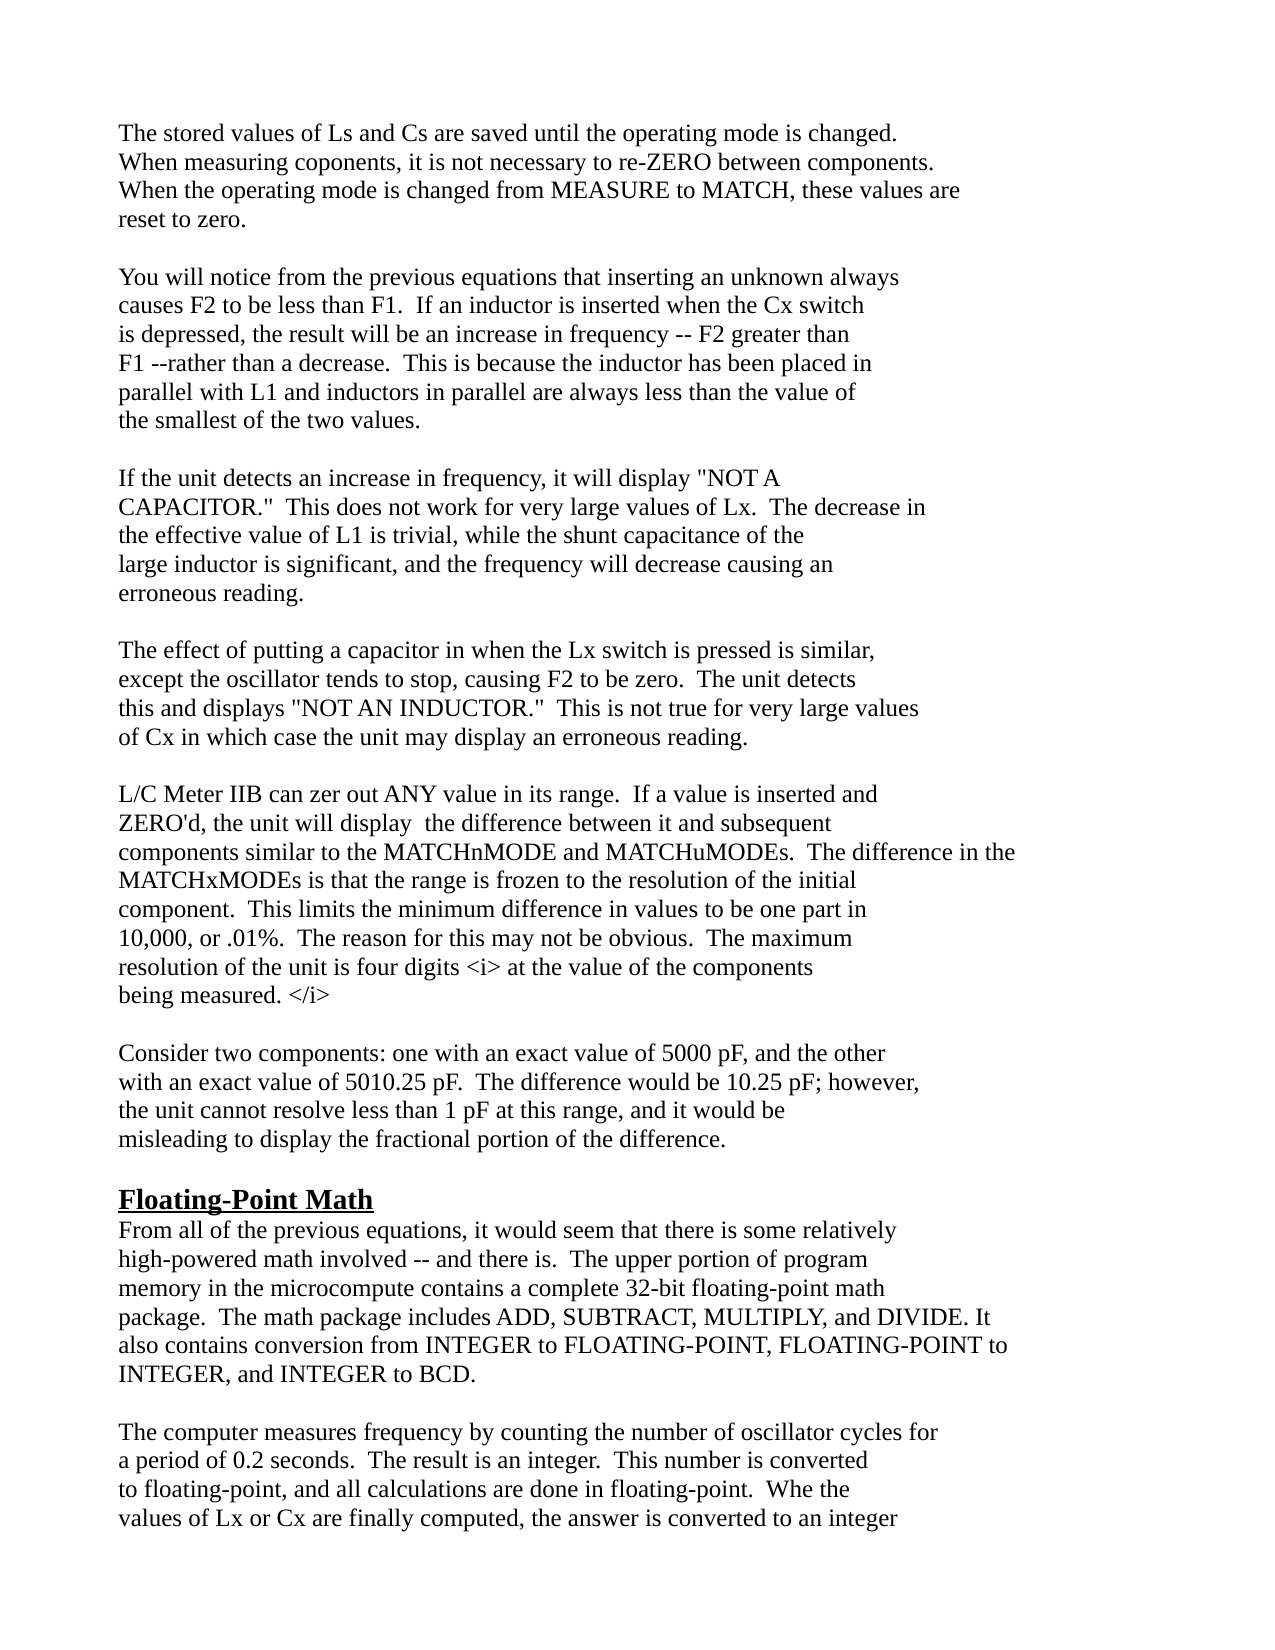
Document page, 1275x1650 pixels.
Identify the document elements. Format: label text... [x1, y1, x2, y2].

text values of Lx or Cx are finally computed, the answer is converted to an integer [118, 1503, 1157, 1532]
text this and displays "NOT AN INDUCTOR." This is not true for very large values [118, 693, 1157, 722]
text of Cx in which case the unit may display an erroneous reading. [118, 722, 1157, 751]
text You will notice from the previous equations that inserting an unknown always [118, 262, 1157, 291]
text MATCHxMODEs is that the range is frozen to the resolution of the initial [118, 866, 1157, 894]
text to floating-point, and all calculations are done in floating-point. Whe the [118, 1474, 1157, 1503]
text memory in the microcompute contains a complete 32-bit floating-point math [118, 1273, 1157, 1302]
text package. The math package includes ADD, SUBTRACT, MULTIPLY, and DIVIDE. It [118, 1302, 1157, 1330]
text except the oscillator tends to stop, causing F2 to be zero. The unit detects [118, 664, 1157, 693]
text misleading to display the fractional portion of the difference. [118, 1124, 1157, 1153]
text Floating-Point Math [118, 1182, 1157, 1215]
text From all of the previous equations, it would seem that there is some relatively [118, 1215, 1157, 1244]
text with an exact value of 5010.25 pF. The difference would be 10.25 pF; however, [118, 1067, 1157, 1096]
text a period of 0.2 seconds. The result is an integer. This number is converted [118, 1445, 1157, 1474]
text The stored values of Ls and Cs are saved until the operating mode is changed. [118, 118, 1157, 147]
text The computer measures frequency by counting the number of oscillator cycles for [118, 1417, 1157, 1445]
text components similar to the MATCHnMODE and MATCHuMODEs. The difference in the [118, 837, 1157, 866]
text also contains conversion from INTEGER to FLOATING-POINT, FLOATING-POINT to [118, 1330, 1157, 1359]
text component. This limits the minimum difference in values to be one part in [118, 894, 1157, 923]
text causes F2 to be less than F1. If an inductor is inserted when the Cx switch [118, 291, 1157, 319]
text 10,000, or .01%. The reason for this may not be obvious. The maximum [118, 923, 1157, 952]
text parallel with L1 and inductors in parallel are always less than the value of [118, 377, 1157, 406]
text When the operating mode is changed from MEASURE to MATCH, these values are [118, 176, 1157, 204]
text When measuring coponents, it is not necessary to re-ZERO between components. [118, 147, 1157, 176]
text INTEGER, and INTEGER to BCD. [118, 1359, 1157, 1388]
text Consider two components: one with an exact value of 5000 pF, and the other [118, 1038, 1157, 1067]
text If the unit detects an increase in frequency, it will display "NOT A [118, 463, 1157, 492]
text CAPACITOR." This does not work for very large values of Lx. The decrease in [118, 492, 1157, 521]
text The effect of putting a capacitor in when the Lx switch is pressed is similar, [118, 636, 1157, 664]
text being measured. </i> [118, 981, 1157, 1009]
text large inductor is significant, and the frequency will decrease causing an [118, 549, 1157, 578]
text the smallest of the two values. [118, 406, 1157, 434]
text reset to zero. [118, 204, 1157, 233]
text the effective value of L1 is trivial, while the shunt capacitance of the [118, 521, 1157, 549]
text L/C Meter IIB can zer out ANY value in its range. If a value is inserted and [118, 779, 1157, 808]
text high-powered math involved -- and there is. The upper portion of program [118, 1244, 1157, 1273]
text ZERO'd, the unit will display the difference between it and subsequent [118, 808, 1157, 837]
text the unit cannot resolve less than 1 pF at this range, and it would be [118, 1096, 1157, 1124]
text F1 --rather than a decrease. This is because the inductor has been placed in [118, 348, 1157, 377]
text resolution of the unit is four digits <i> at the value of the components [118, 952, 1157, 981]
text erroneous reading. [118, 578, 1157, 607]
text is depressed, the result will be an increase in frequency -- F2 greater than [118, 319, 1157, 348]
